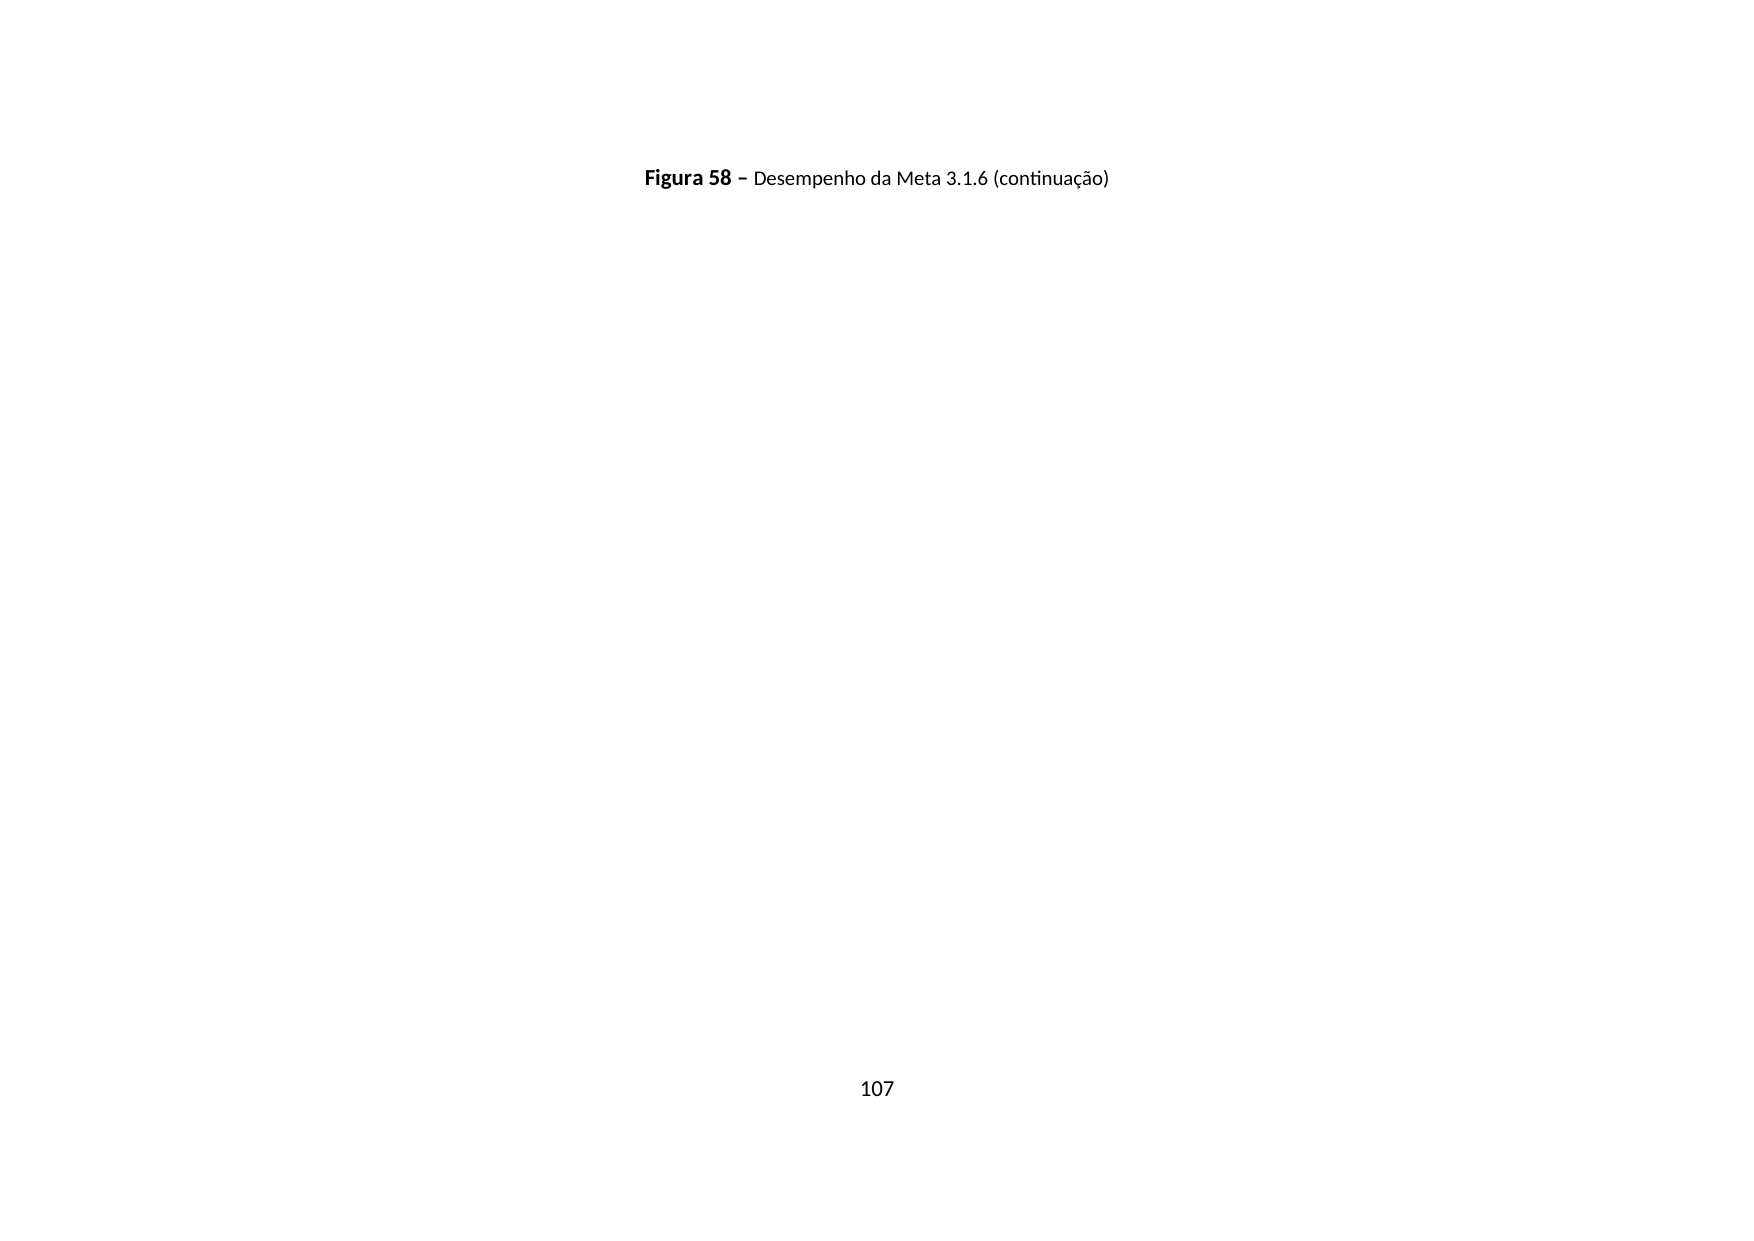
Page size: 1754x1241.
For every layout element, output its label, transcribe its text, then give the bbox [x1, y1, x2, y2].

text Figura 58 – Desempenho da Meta 3.1.6 (continuação) [150, 163, 1604, 191]
